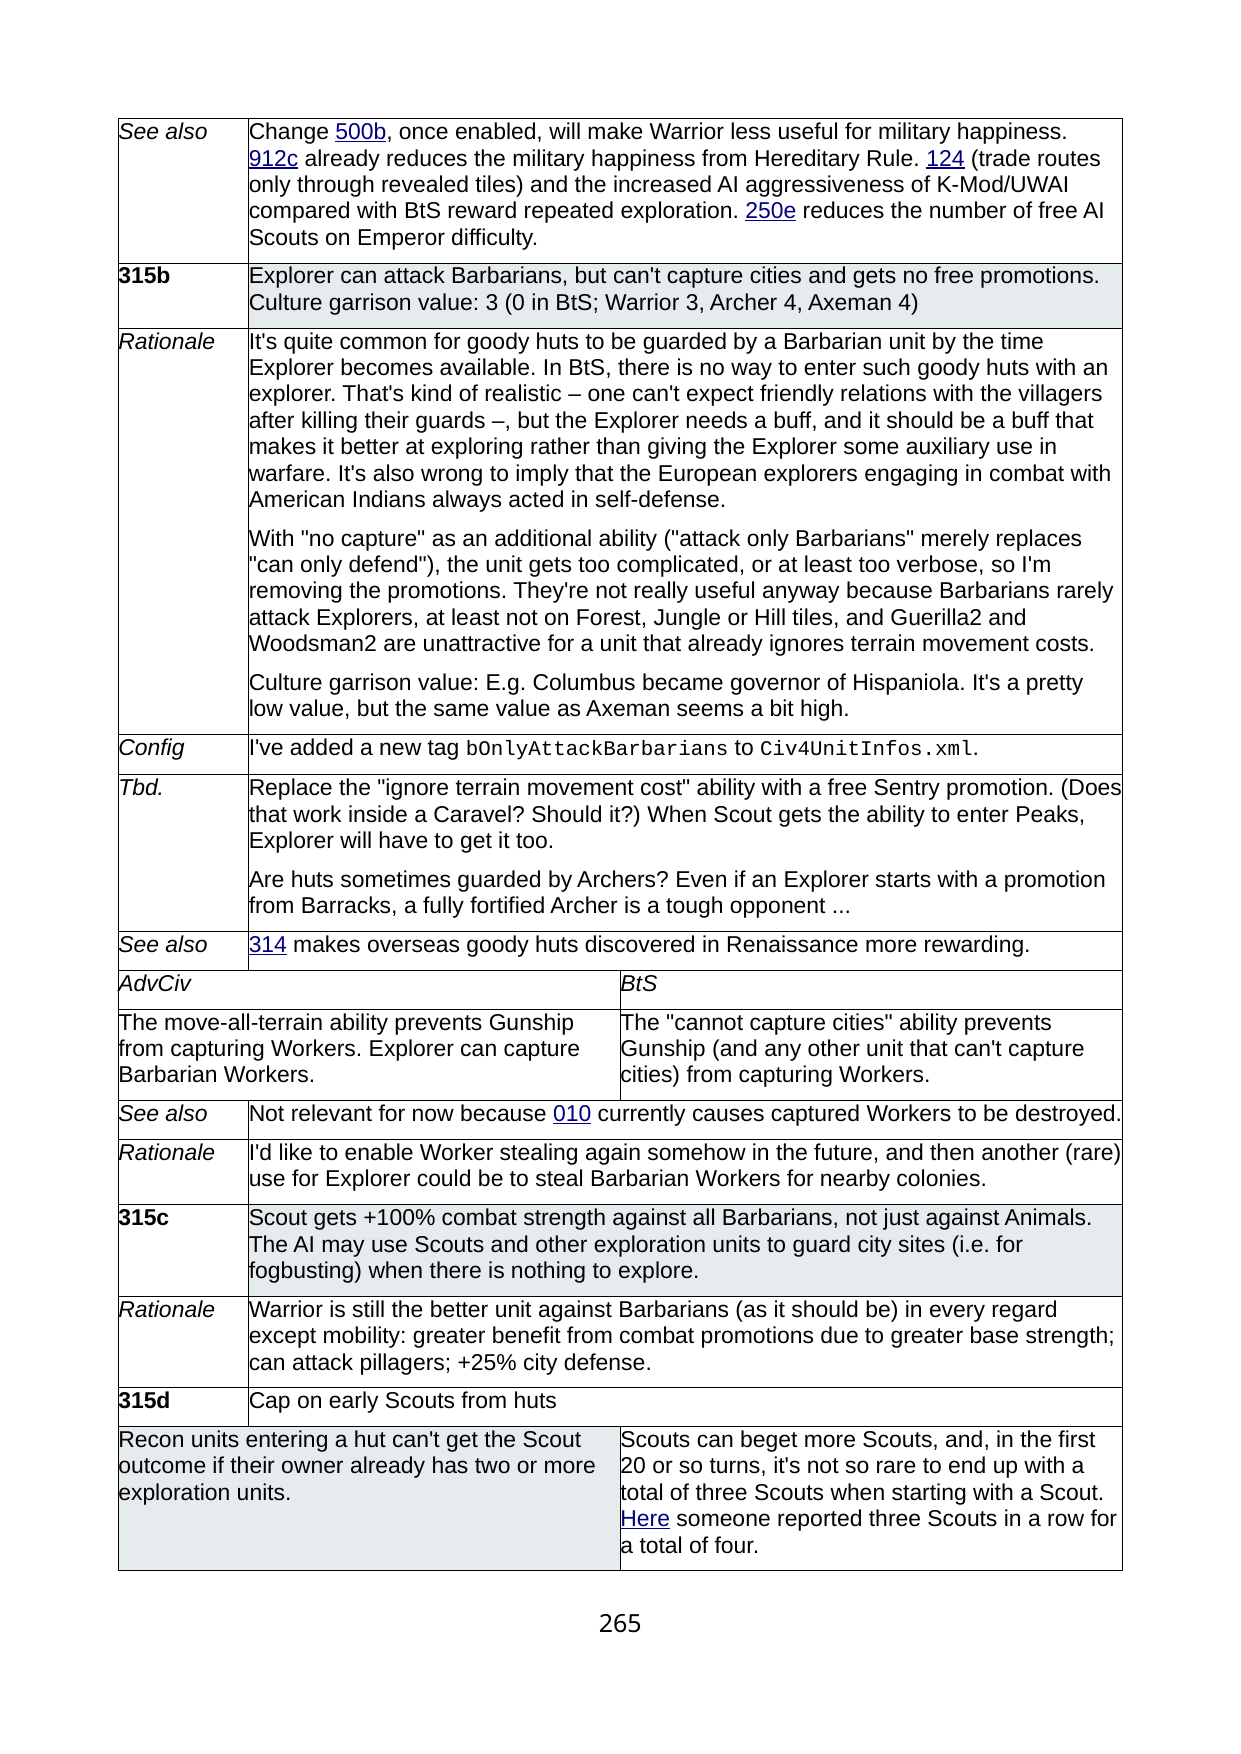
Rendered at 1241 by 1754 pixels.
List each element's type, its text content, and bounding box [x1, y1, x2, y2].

table_cell See also [119, 1101, 248, 1139]
table_cell Tbd. [119, 775, 248, 931]
table_cell See also [119, 932, 248, 969]
table_cell Explorer can attack Barbarians, but can't capture cities and gets no free promotions. Culture garrison value: 3 (0 in BtS; Warrior 3, Archer 4, Axeman 4) [249, 264, 1122, 328]
table_cell Not relevant for now because 010 currently causes captured Workers to be destroyed. [249, 1101, 1122, 1139]
table_cell Config [119, 735, 248, 774]
table_cell Scout gets +100% combat strength against all Barbarians, not just against Animals. The AI may use Scouts and other exploration units to guard city sites (i.e. for fogbusting) when there is nothing to explore. [249, 1205, 1122, 1296]
table_cell Rationale [119, 329, 248, 734]
table_cell 315d [119, 1388, 248, 1426]
table_cell I've added a new tag bOnlyAttackBarbarians to Civ4UnitInfos.xml. [249, 735, 1122, 774]
table_cell Replace the "ignore terrain movement cost" ability with a free Sentry promotion. (Does that work inside a Caravel? Should it?) When Scout gets the ability to enter Peaks, Explorer will have to get it too. Are huts sometimes guarded by Archers? Even if an Explorer starts with a promotion from Barracks, a fully fortified Archer is a tough opponent ... [249, 775, 1122, 931]
table_cell Scouts can beget more Scouts, and, in the first 20 or so turns, it's not so rare to end up with a total of three Scouts when starting with a Scout. Here someone reported three Scouts in a row for a total of four. [621, 1427, 1122, 1570]
table_cell The move-all-terrain ability prevents Gunship from capturing Workers. Explorer can capture Barbarian Workers. [119, 1010, 620, 1100]
table_cell Cap on early Scouts from huts [249, 1388, 1122, 1426]
table_cell Rationale [119, 1140, 248, 1204]
table_cell 315b [119, 264, 248, 328]
table_cell Warrior is still the better unit against Barbarians (as it should be) in every regard except mobility: greater benefit from combat promotions due to greater base strength; can attack pillagers; +25% city defense. [249, 1297, 1122, 1387]
table_cell I'd like to enable Worker stealing again somehow in the future, and then another (rare) use for Explorer could be to steal Barbarian Workers for nearby colonies. [249, 1140, 1122, 1204]
table_cell AdvCiv [119, 971, 620, 1008]
table_cell Change 500b, once enabled, will make Warrior less useful for military happiness. 912c already reduces the military happiness from Hereditary Rule. 124 (trade routes only through revealed tiles) and the increased AI aggressiveness of K-Mod/UWAI compared with BtS reward repeated exploration. 250e reduces the number of free AI Scouts on Emperor difficulty. [249, 119, 1122, 262]
table_cell It's quite common for goody huts to be guarded by a Barbarian unit by the time Explorer becomes available. In BtS, there is no way to enter such goody huts with an explorer. That's kind of realistic – one can't expect friendly relations with the villagers after killing their guards –, but the Explorer needs a buff, and it should be a buff that makes it better at exploring rather than giving the Explorer some auxiliary use in warfare. It's also wrong to imply that the European explorers engaging in combat with American Indians always acted in self-defense. With "no capture" as an additional ability ("attack only Barbarians" merely replaces "can only defend"), the unit gets too complicated, or at least too verbose, so I'm removing the promotions. They're not really useful anyway because Barbarians rarely attack Explorers, at least not on Forest, Jungle or Hill tiles, and Guerilla2 and Woodsman2 are unattractive for a unit that already ignores terrain movement costs. Culture garrison value: E.g. Columbus became governor of Hispaniola. It's a pretty low value, but the same value as Axeman seems a bit high. [249, 329, 1122, 734]
table_cell See also [119, 119, 248, 262]
table_cell 315c [119, 1205, 248, 1296]
table_cell BtS [621, 971, 1122, 1008]
table_cell Recon units entering a hut can't get the Scout outcome if their owner already has two or more exploration units. [119, 1427, 620, 1570]
table_cell 314 makes overseas goody huts discovered in Renaissance more rewarding. [249, 932, 1122, 969]
table_cell The "cannot capture cities" ability prevents Gunship (and any other unit that can't capture cities) from capturing Workers. [621, 1010, 1122, 1100]
table_cell Rationale [119, 1297, 248, 1387]
